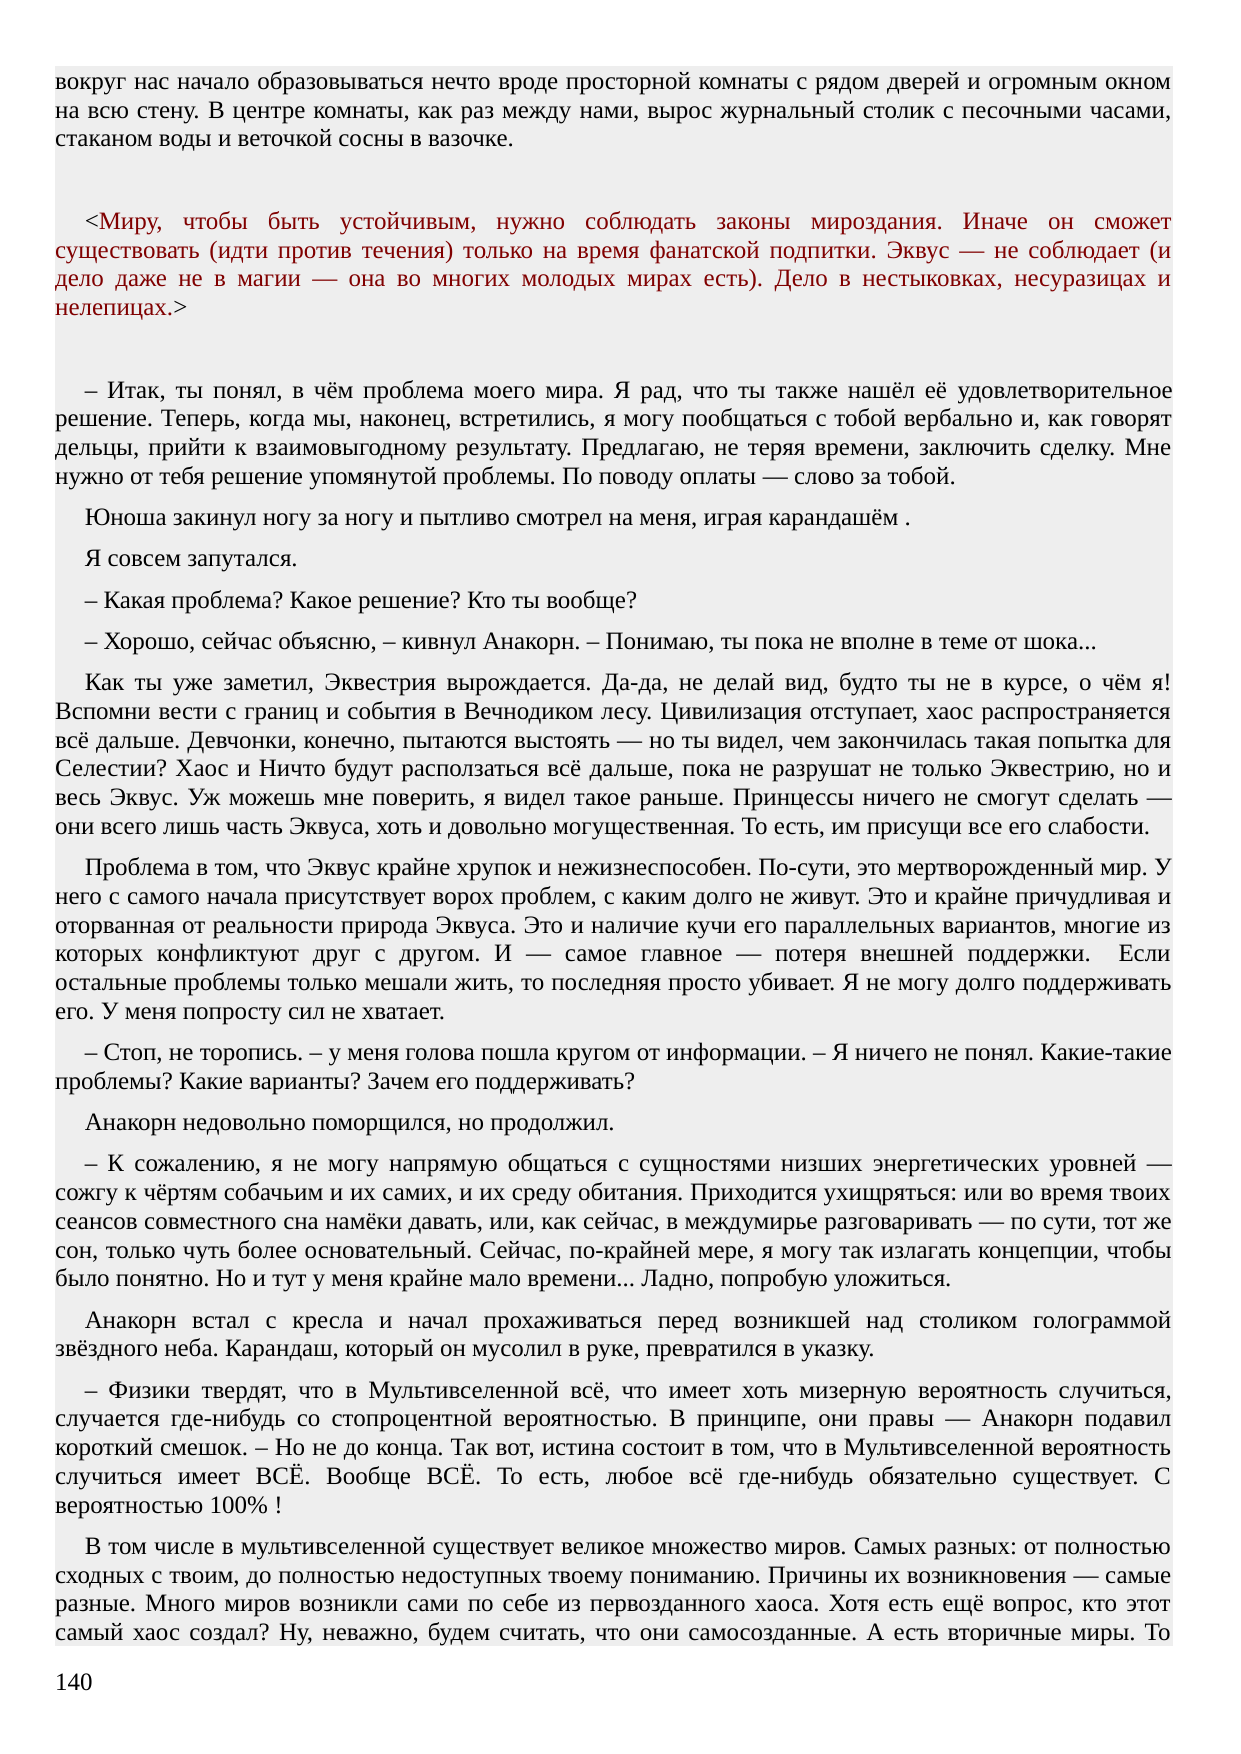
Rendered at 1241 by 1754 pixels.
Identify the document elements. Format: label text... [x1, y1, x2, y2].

text – Какая проблема? Какое решение? Кто ты вообще? [55, 585, 1173, 613]
text – Стоп, не торопись. – у меня голова пошла кругом от информации. – Я ничего не понял. Какие-такие проблемы? Какие варианты? Зачем его поддерживать? [55, 1037, 1173, 1095]
text Я совсем запутался. [55, 543, 1173, 572]
text Как ты уже заметил, Эквестрия вырождается. Да-да, не делай вид, будто ты не в курсе, о чём я! Вспомни вести с границ и события в Вечнодиком лесу. Цивилизация отступает, хаос распространяется всё дальше. Девчонки, конечно, пытаются выстоять — но ты видел, чем закончилась такая попытка для Селестии? Хаос и Ничто будут расползаться всё дальше, пока не разрушат не только Эквестрию, но и весь Эквус. Уж можешь мне поверить, я видел такое раньше. Принцессы ничего не смогут сделать — они всего лишь часть Эквуса, хоть и довольно могущественная. То есть, им присущи все его слабости. [55, 667, 1173, 840]
text – К сожалению, я не могу напрямую общаться с сущностями низших энергетических уровней — сожгу к чёртям собачьим и их самих, и их среду обитания. Приходится ухищряться: или во время твоих сеансов совместного сна намёки давать, или, как сейчас, в междумирье разговаривать — по сути, тот же сон, только чуть более основательный. Сейчас, по-крайней мере, я могу так излагать концепции, чтобы было понятно. Но и тут у меня крайне мало времени... Ладно, попробую уложиться. [55, 1148, 1173, 1292]
text – Физики твердят, что в Мультивселенной всё, что имеет хоть мизерную вероятность случиться, случается где-нибудь со стопроцентной вероятностью. В принципе, они правы — Анакорн подавил короткий смешок. – Но не до конца. Так вот, истина состоит в том, что в Мультивселенной вероятность случиться имеет ВСЁ. Вообще ВСЁ. То есть, любое всё где-нибудь обязательно существует. С вероятностью 100% ! [55, 1375, 1173, 1518]
text – Итак, ты понял, в чём проблема моего мира. Я рад, что ты также нашёл её удовлетворительное решение. Теперь, когда мы, наконец, встретились, я могу пообщаться с тобой вербально и, как говорят дельцы, прийти к взаимовыгодному результату. Предлагаю, не теряя времени, заключить сделку. Мне нужно от тебя решение упомянутой проблемы. По поводу оплаты — слово за тобой. [55, 375, 1173, 490]
text – Хорошо, сейчас объясню, – кивнул Анакорн. – Понимаю, ты пока не вполне в теме от шока... [55, 626, 1173, 655]
text Анакорн недовольно поморщился, но продолжил. [55, 1107, 1173, 1136]
text В том числе в мультивселенной существует великое множество миров. Самых разных: от полностью сходных с твоим, до полностью недоступных твоему пониманию. Причины их возникновения — самые разные. Много миров возникли сами по себе из первозданного хаоса. Хотя есть ещё вопрос, кто этот самый хаос создал? Ну, неважно, будем считать, что они самосозданные. А есть вторичные миры. То [55, 1531, 1173, 1646]
text <Миру, чтобы быть устойчивым, нужно соблюдать законы мироздания. Иначе он сможет существовать (идти против течения) только на время фанатской подпитки. Эквус — не соблюдает (и дело даже не в магии — она во многих молодых мирах есть). Дело в нестыковках, несуразицах и нелепицах.> [55, 206, 1173, 321]
text вокруг нас начало образовываться нечто вроде просторной комнаты с рядом дверей и огромным окном на всю стену. В центре комнаты, как раз между нами, вырос журнальный столик с песочными часами, стаканом воды и веточкой сосны в вазочке. [55, 66, 1173, 152]
text Юноша закинул ногу за ногу и пытливо смотрел на меня, играя карандашём . [55, 502, 1173, 531]
text Проблема в том, что Эквус крайне хрупок и нежизнеспособен. По-сути, это мертворожденный мир. У него с самого начала присутствует ворох проблем, с каким долго не живут. Это и крайне причудливая и оторванная от реальности природа Эквуса. Это и наличие кучи его параллельных вариантов, многие из которых конфликтуют друг с другом. И — самое главное — потеря внешней поддержки. Если остальные проблемы только мешали жить, то последняя просто убивает. Я не могу долго поддерживать его. У меня попросту сил не хватает. [55, 852, 1173, 1025]
text Анакорн встал с кресла и начал прохаживаться перед возникшей над столиком голограммой звёздного неба. Карандаш, который он мусолил в руке, превратился в указку. [55, 1305, 1173, 1362]
